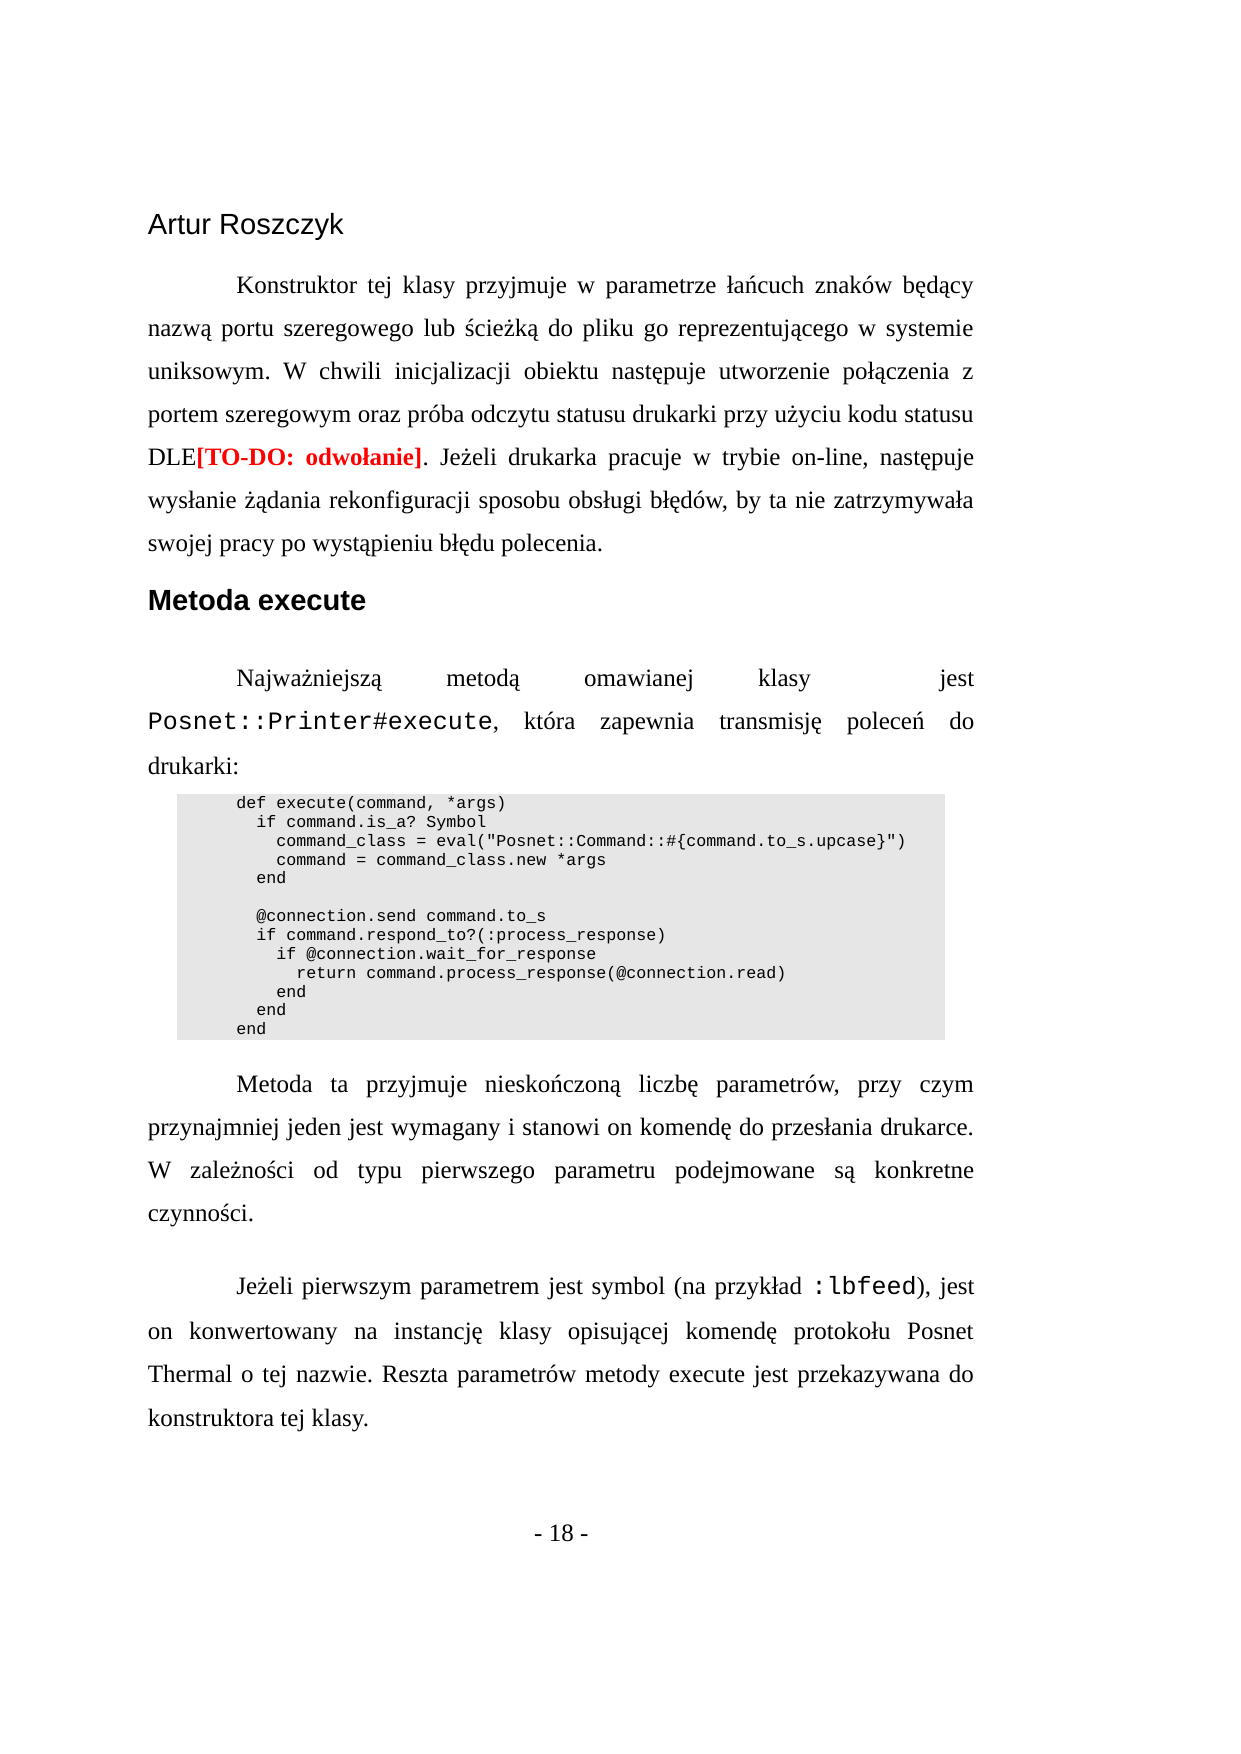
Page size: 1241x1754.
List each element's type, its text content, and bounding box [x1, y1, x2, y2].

text end [177, 1002, 945, 1021]
text end [177, 870, 945, 889]
text end [177, 983, 945, 1002]
text return command.process_response(@connection.read) [177, 964, 945, 983]
subtitle Metoda execute [148, 583, 974, 617]
text Jeżeli pierwszym parametrem jest symbol (na przykład :lbfeed), jest on konwertowany na instancję klasy opisującej komendę protokołu Posnet Thermal o tej nazwie. Reszta parametrów metody execute jest przekazywana do konstruktora tej klasy. [148, 1271, 974, 1431]
text if command.is_a? Symbol [177, 813, 945, 832]
text Najważniejszą metodą omawianej klasy jest Posnet::Printer#execute, która zapewnia transmisję poleceń do drukarki: [148, 663, 974, 780]
text @connection.send command.to_s [177, 908, 945, 927]
text Konstruktor tej klasy przyjmuje w parametrze łańcuch znaków będący nazwą portu szeregowego lub ścieżką do pliku go reprezentującego w systemie uniksowym. W chwili inicjalizacji obiektu następuje utworzenie połączenia z portem szeregowym oraz próba odczytu statusu drukarki przy użyciu kodu statusu DLE[TO-DO: odwołanie]. Jeżeli drukarka pracuje w trybie on-line, następuje wysłanie żądania rekonfiguracji sposobu obsługi błędów, by ta nie zatrzymywała swojej pracy po wystąpieniu błędu polecenia. [148, 270, 974, 557]
text if command.respond_to?(:process_response) [177, 927, 945, 945]
text Metoda ta przyjmuje nieskończoną liczbę parametrów, przy czym przynajmniej jeden jest wymagany i stanowi on komendę do przesłania drukarce. W zależności od typu pierwszego parametru podejmowane są konkretne czynności. [148, 1069, 974, 1227]
text def execute(command, *args) [177, 794, 945, 813]
text command = command_class.new *args [177, 851, 945, 870]
text command_class = eval("Posnet::Command::#{command.to_s.upcase}") [177, 832, 945, 851]
text end [177, 1021, 945, 1040]
text if @connection.wait_for_response [177, 945, 945, 964]
